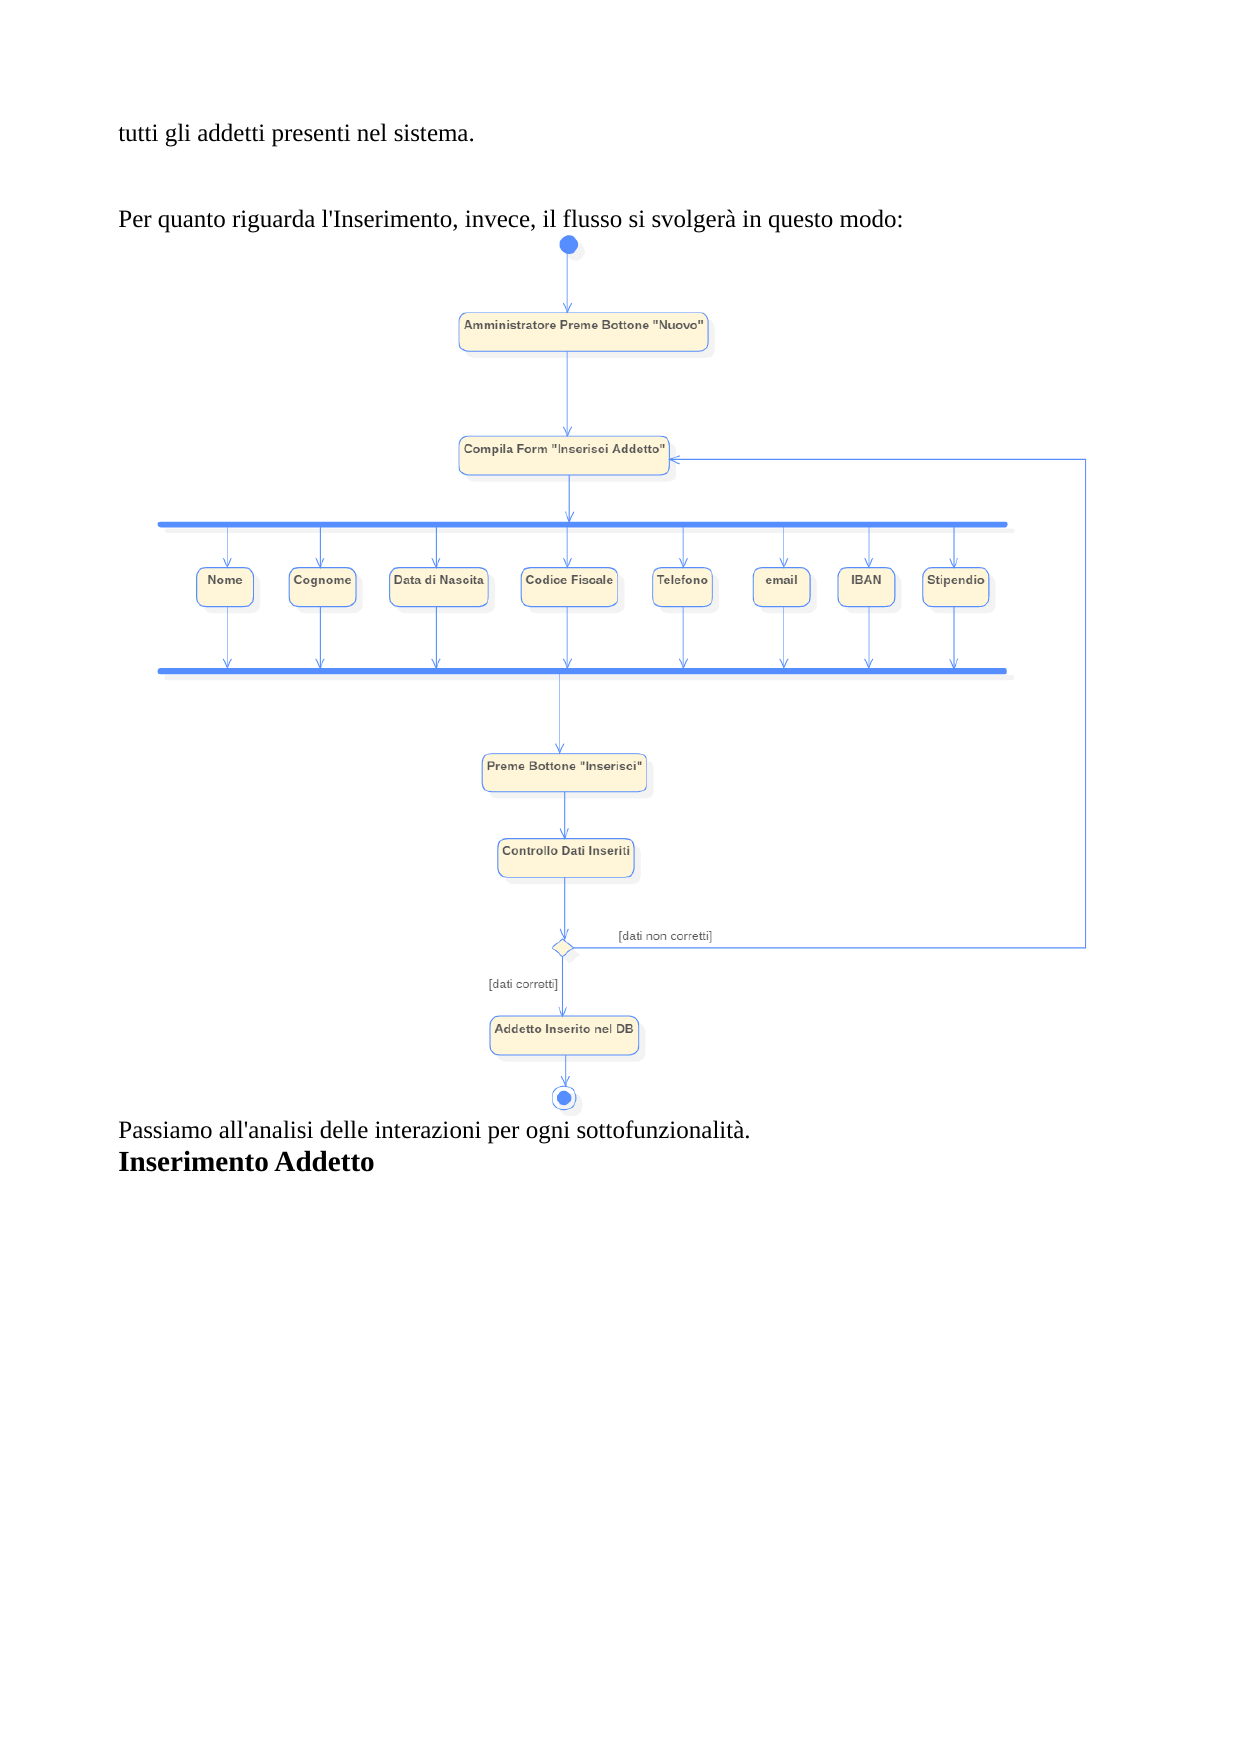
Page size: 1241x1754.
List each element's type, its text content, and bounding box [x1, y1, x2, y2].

picture [127, 233, 1115, 1116]
text tutti gli addetti presenti nel sistema. [118, 118, 1122, 147]
text Per quanto riguarda l'Inserimento, invece, il flusso si svolgerà in questo modo: [118, 204, 1122, 233]
text Inserimento Addetto [118, 1144, 1122, 1177]
text Passiamo all'analisi delle interazioni per ogni sottofunzionalità. [118, 1009, 1122, 1144]
